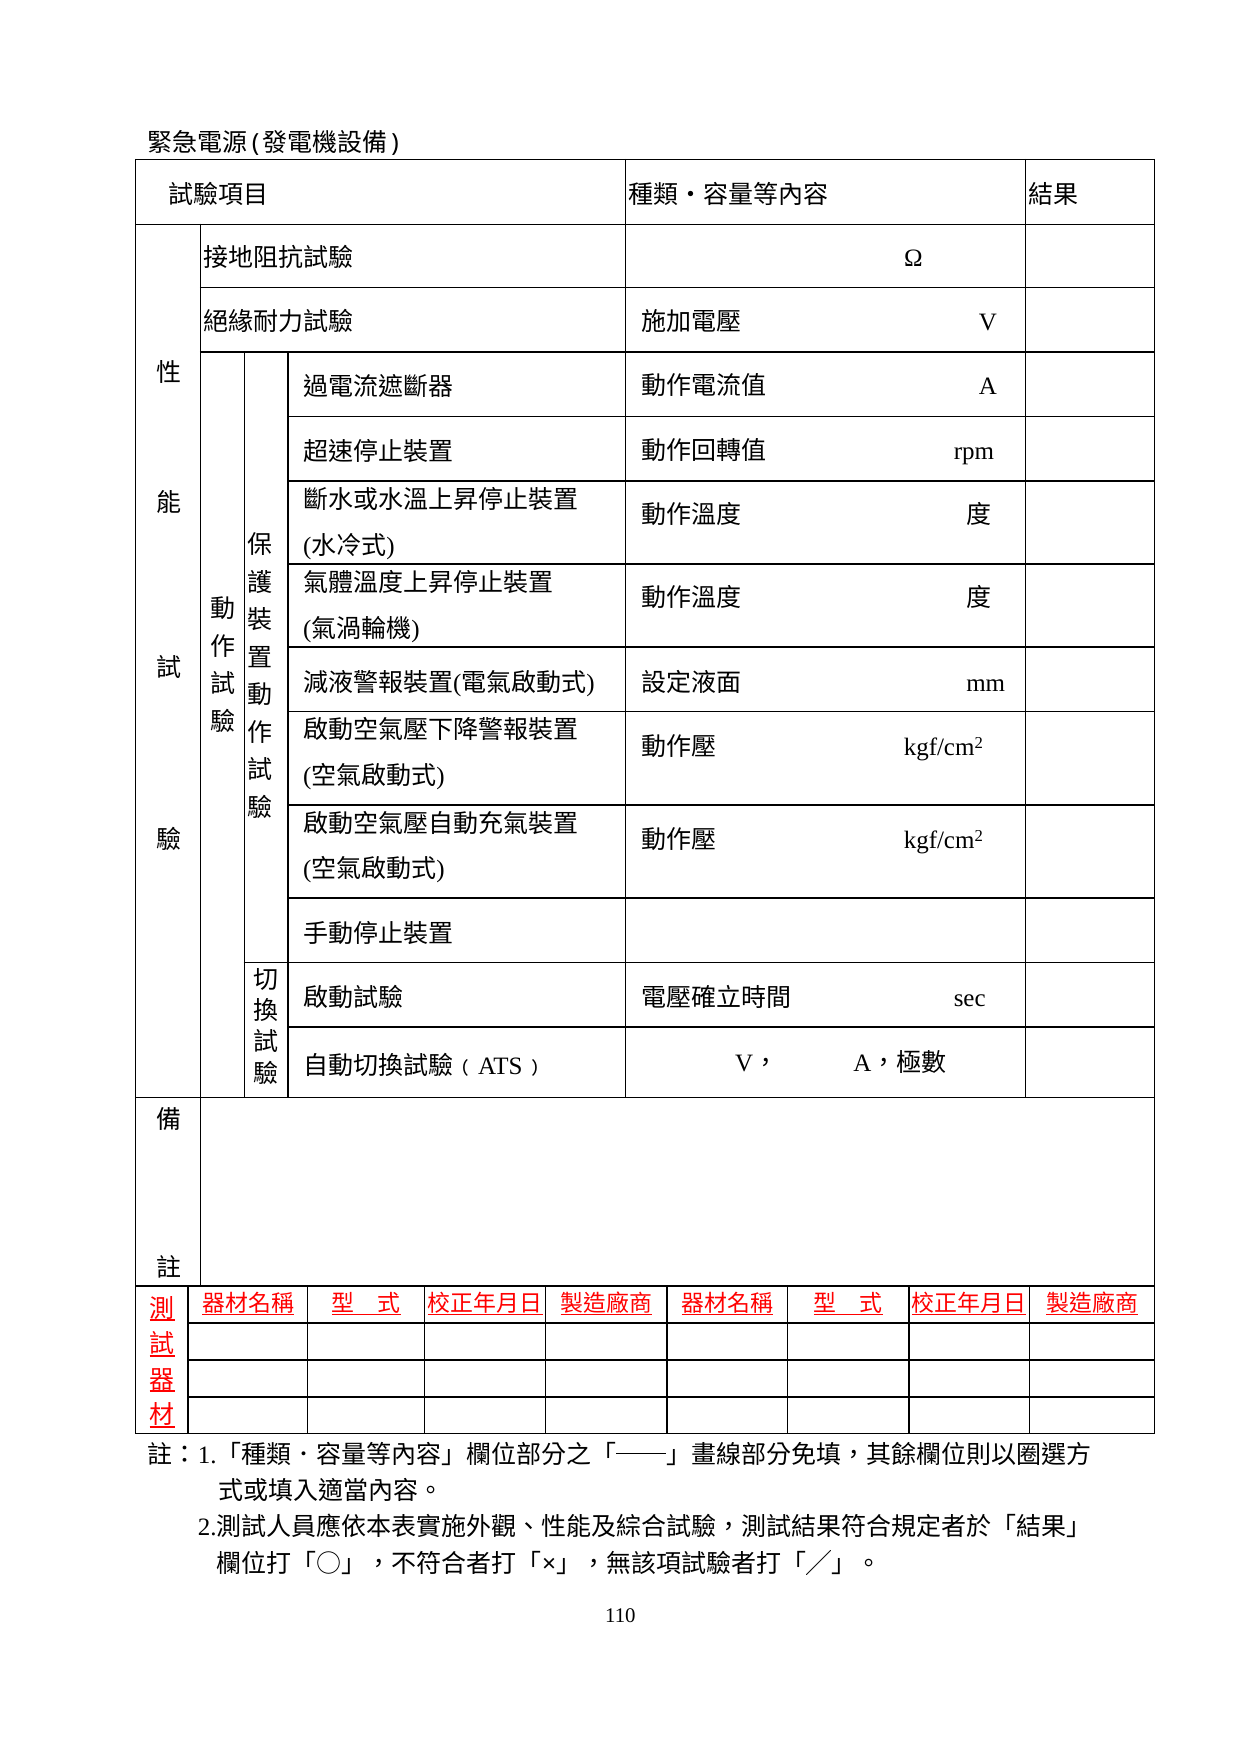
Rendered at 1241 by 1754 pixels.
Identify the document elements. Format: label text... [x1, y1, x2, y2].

table_cell 性 [136, 351, 200, 416]
table_header 種類‧容量等內容 [626, 160, 1025, 223]
table_cell [425, 1324, 545, 1359]
table_cell [201, 1026, 244, 1097]
table_cell [1026, 899, 1154, 962]
table_cell 過電流遮斷器 [289, 353, 625, 416]
table_cell [788, 1398, 908, 1433]
table_cell [1026, 482, 1154, 563]
table_cell [136, 287, 200, 351]
table_cell [425, 1398, 545, 1433]
table_cell 校正年月日 [425, 1287, 545, 1322]
table_cell [1026, 288, 1154, 351]
table_cell 製造廠商 [546, 1287, 666, 1322]
table_cell 電壓確立時間 sec [626, 963, 1025, 1026]
table_cell [668, 1361, 787, 1396]
table_cell [136, 897, 200, 962]
table_cell 型 式 [308, 1287, 424, 1322]
table_cell [308, 1324, 424, 1359]
table_cell 啟動空氣壓自動充氣裝置 (空氣啟動式) [289, 806, 625, 897]
table_cell [546, 1398, 666, 1433]
table_cell [1026, 417, 1154, 480]
table_cell 啟動試驗 [289, 963, 625, 1026]
text 2.測試人員應依本表實施外觀、性能及綜合試驗，測試結果符合規定者於「結果」欄位打「○」，不符合者打「×」，無該項試驗者打「╱」。 [198, 1507, 1092, 1579]
table_cell [788, 1361, 908, 1396]
table_cell 啟動空氣壓下降警報裝置 (空氣啟動式) [289, 712, 625, 804]
table_cell 動作壓 kgf/cm2 [626, 712, 1025, 804]
text 緊急電源(發電機設備) [148, 123, 1092, 159]
table_cell 器材名稱 [189, 1287, 307, 1322]
table_cell [668, 1324, 787, 1359]
table_cell 驗 [136, 804, 200, 897]
table_cell 自動切換試驗﹙ATS﹚ [289, 1028, 625, 1097]
table_cell [546, 1361, 666, 1396]
table_cell [308, 1398, 424, 1433]
table_cell [136, 563, 200, 646]
table_cell [1026, 963, 1154, 1026]
table_cell 超速停止裝置 [289, 417, 625, 480]
table_cell [1026, 1028, 1154, 1097]
table_cell [1026, 565, 1154, 646]
table_cell [136, 225, 200, 287]
table_cell [626, 899, 1025, 962]
table_cell 動作電流值 A [626, 353, 1025, 416]
table_cell [136, 1026, 200, 1097]
table_cell 備 註 [136, 1098, 200, 1285]
table_cell [1026, 353, 1154, 416]
table_cell 器材名稱 [668, 1287, 787, 1322]
table_cell 接地阻抗試驗 [201, 225, 625, 287]
table_cell 切換試驗 [245, 963, 287, 1097]
table_cell 動作溫度 度 [626, 482, 1025, 563]
table_cell 動作回轉值 rpm [626, 417, 1025, 480]
table_cell [1026, 225, 1154, 287]
table_cell [425, 1361, 545, 1396]
table_cell [788, 1324, 908, 1359]
table_cell Ω [626, 225, 1025, 287]
table_cell [910, 1361, 1029, 1396]
table_cell [910, 1398, 1029, 1433]
table_cell [308, 1361, 424, 1396]
table_cell 製造廠商 [1030, 1287, 1154, 1322]
table_cell [1026, 712, 1154, 804]
table_cell [189, 1398, 307, 1433]
table_cell 動作溫度 度 [626, 565, 1025, 646]
table_cell [1030, 1398, 1154, 1433]
table_cell [189, 1361, 307, 1396]
table_cell 施加電壓 V [626, 288, 1025, 351]
table_cell [201, 1098, 1154, 1285]
table_cell 設定液面 mm [626, 648, 1025, 711]
table_cell [189, 1324, 307, 1359]
table_cell [1030, 1361, 1154, 1396]
table_cell [1030, 1324, 1154, 1359]
table_cell 手動停止裝置 [289, 899, 625, 962]
table_cell [136, 416, 200, 480]
table_cell 校正年月日 [910, 1287, 1029, 1322]
table_cell 動作壓 kgf/cm2 [626, 806, 1025, 897]
table_cell V， A，極數 [626, 1028, 1025, 1097]
text 註：1.「種類．容量等內容」欄位部分之「──」畫線部分免填，其餘欄位則以圈選方式或填入適當內容。 [148, 1434, 1092, 1507]
table_cell [1026, 806, 1154, 897]
table_cell 斷水或水溫上昇停止裝置 (水冷式) [289, 482, 625, 563]
table_cell [136, 711, 200, 804]
table_cell 絕緣耐力試驗 [201, 288, 625, 351]
table_cell [1026, 648, 1154, 711]
table_cell [910, 1324, 1029, 1359]
table_cell [668, 1398, 787, 1433]
table_cell 動作試驗 [201, 353, 244, 1026]
table_cell 保護裝置動作試驗 [245, 353, 287, 962]
table_cell [136, 962, 200, 1026]
table_cell 試 [136, 646, 200, 711]
table_header 試驗項目 [136, 160, 625, 223]
table_cell 減液警報裝置(電氣啟動式) [289, 648, 625, 711]
table_cell 能 [136, 480, 200, 563]
table_cell 測試 器 材 [136, 1287, 187, 1433]
table_cell 氣體溫度上昇停止裝置 (氣渦輪機) [289, 565, 625, 646]
table_header 結果 [1026, 160, 1154, 223]
table_cell 型 式 [788, 1287, 908, 1322]
table_cell [546, 1324, 666, 1359]
